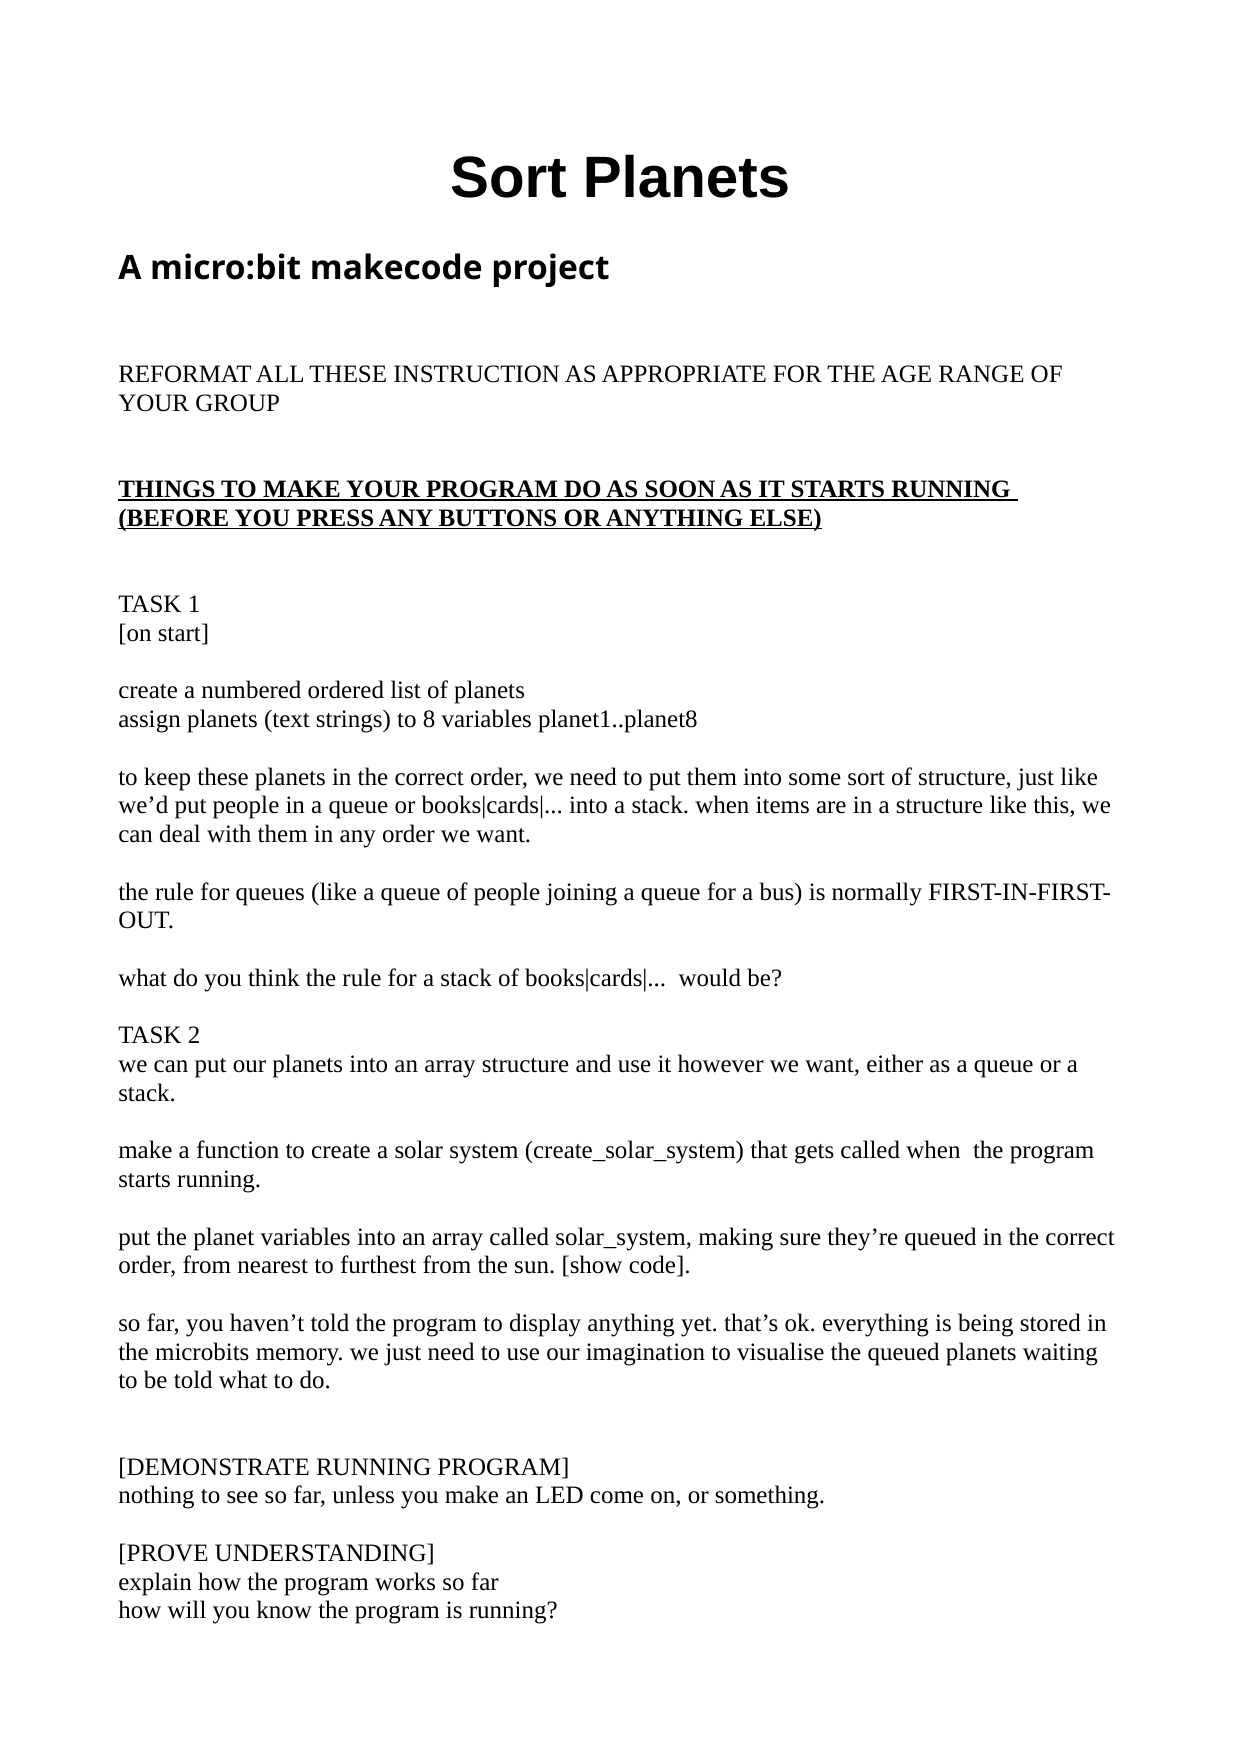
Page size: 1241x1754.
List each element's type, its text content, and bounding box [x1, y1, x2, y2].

text so far, you haven’t told the program to display anything yet. that’s ok. everything is being stored in the microbits memory. we just need to use our imagination to visualise the queued planets waiting to be told what to do. [118, 1308, 1122, 1394]
text assign planets (text strings) to 8 variables planet1..planet8 [118, 704, 1122, 733]
text put the planet variables into an array called solar_system, making sure they’re queued in the correct order, from nearest to furthest from the sun. [show code]. [118, 1222, 1122, 1279]
text nothing to see so far, unless you make an LED come on, or something. [118, 1481, 1122, 1509]
text REFORMAT ALL THESE INSTRUCTION AS APPROPRIATE FOR THE AGE RANGE OF YOUR GROUP [118, 359, 1122, 417]
text we can put our planets into an array structure and use it however we want, either as a queue or a stack. [118, 1049, 1122, 1107]
text what do you think the rule for a stack of books|cards|... would be? [118, 963, 1122, 992]
text the rule for queues (like a queue of people joining a queue for a bus) is normally FIRST-IN-FIRST-OUT. [118, 877, 1122, 934]
text create a numbered ordered list of planets [118, 676, 1122, 704]
text TASK 2 [118, 1021, 1122, 1049]
text [on start] [118, 618, 1122, 647]
text make a function to create a solar system (create_solar_system) that gets called when the program starts running. [118, 1136, 1122, 1193]
text THINGS TO MAKE YOUR PROGRAM DO AS SOON AS IT STARTS RUNNING (BEFORE YOU PRESS ANY BUTTONS OR ANYTHING ELSE) [118, 474, 1122, 532]
text TASK 1 [118, 589, 1122, 618]
text explain how the program works so far [118, 1567, 1122, 1596]
text [DEMONSTRATE RUNNING PROGRAM] [118, 1452, 1122, 1481]
text [PROVE UNDERSTANDING] [118, 1538, 1122, 1567]
text how will you know the program is running? [118, 1596, 1122, 1624]
subtitle A micro:bit makecode project [118, 243, 1122, 289]
title Sort Planets [118, 143, 1122, 210]
text to keep these planets in the correct order, we need to put them into some sort of structure, just like we’d put people in a queue or books|cards|... into a stack. when items are in a structure like this, we can deal with them in any order we want. [118, 762, 1122, 848]
